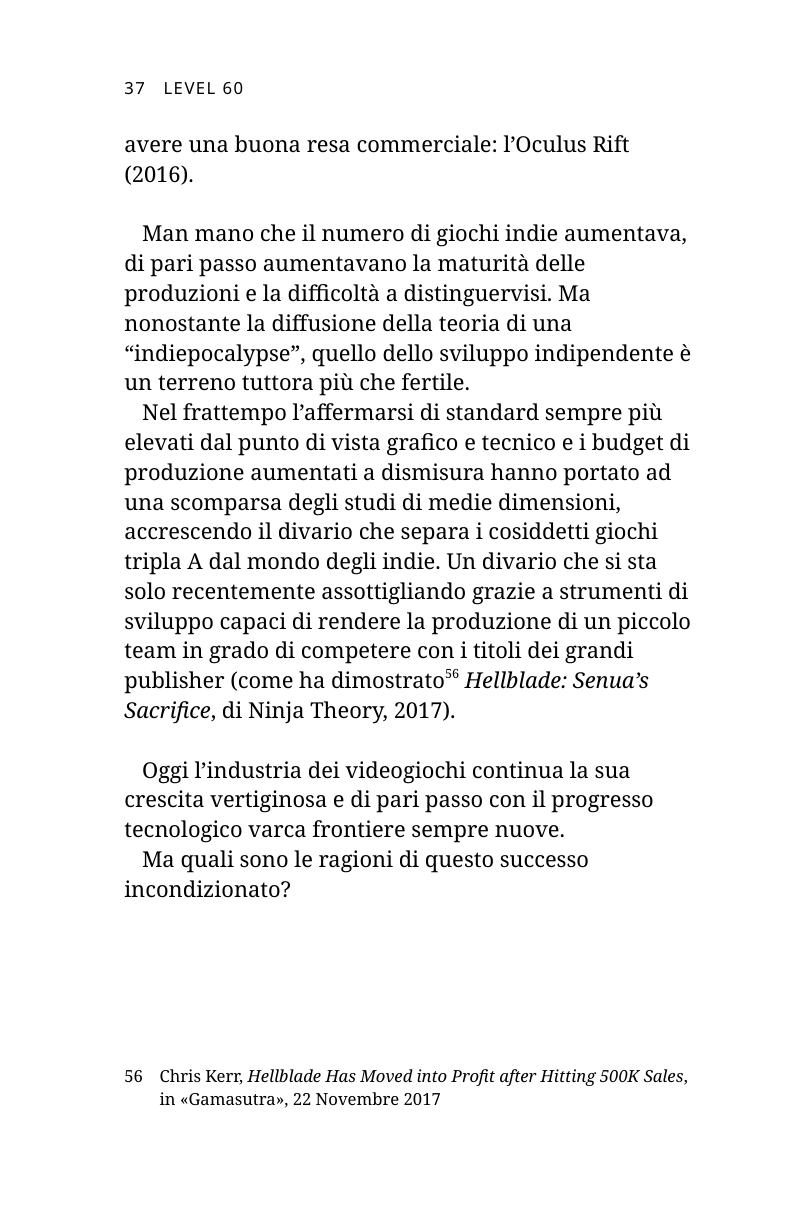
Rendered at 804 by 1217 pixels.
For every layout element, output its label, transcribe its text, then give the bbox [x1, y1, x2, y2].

text Chris Kerr, Hellblade Has Moved into Profit after Hitting 500K Sales, in «Gamasutra», 22 Novembre 2017 [124, 1065, 697, 1110]
text Oggi l’industria dei videogiochi continua la sua crescita vertiginosa e di pari passo con il progresso tecnologico varca frontiere sempre nuove. [124, 754, 697, 844]
text Man mano che il numero di giochi indie aumentava, di pari passo aumentavano la maturità delle produzioni e la difficoltà a distinguervisi. Ma nonostante la diffusione della teoria di una “indiepocalypse”, quello dello sviluppo indipendente è un terreno tuttora più che fertile. [124, 218, 697, 397]
text avere una buona resa commerciale: l’Oculus Rift (2016). [124, 129, 697, 188]
text Nel frattempo l’affermarsi di standard sempre più elevati dal punto di vista grafico e tecnico e i budget di produzione aumentati a dismisura hanno portato ad una scomparsa degli studi di medie dimensioni, accrescendo il divario che separa i cosiddetti giochi tripla A dal mondo degli indie. Un divario che si sta solo recentemente assottigliando grazie a strumenti di sviluppo capaci di rendere la produzione di un piccolo team in grado di competere con i titoli dei grandi publisher (come ha dimostrato Hellblade: Senua’s Sacrifice, di Ninja Theory, 2017). [124, 397, 697, 725]
text Ma quali sono le ragioni di questo successo incondizionato? [124, 844, 697, 903]
